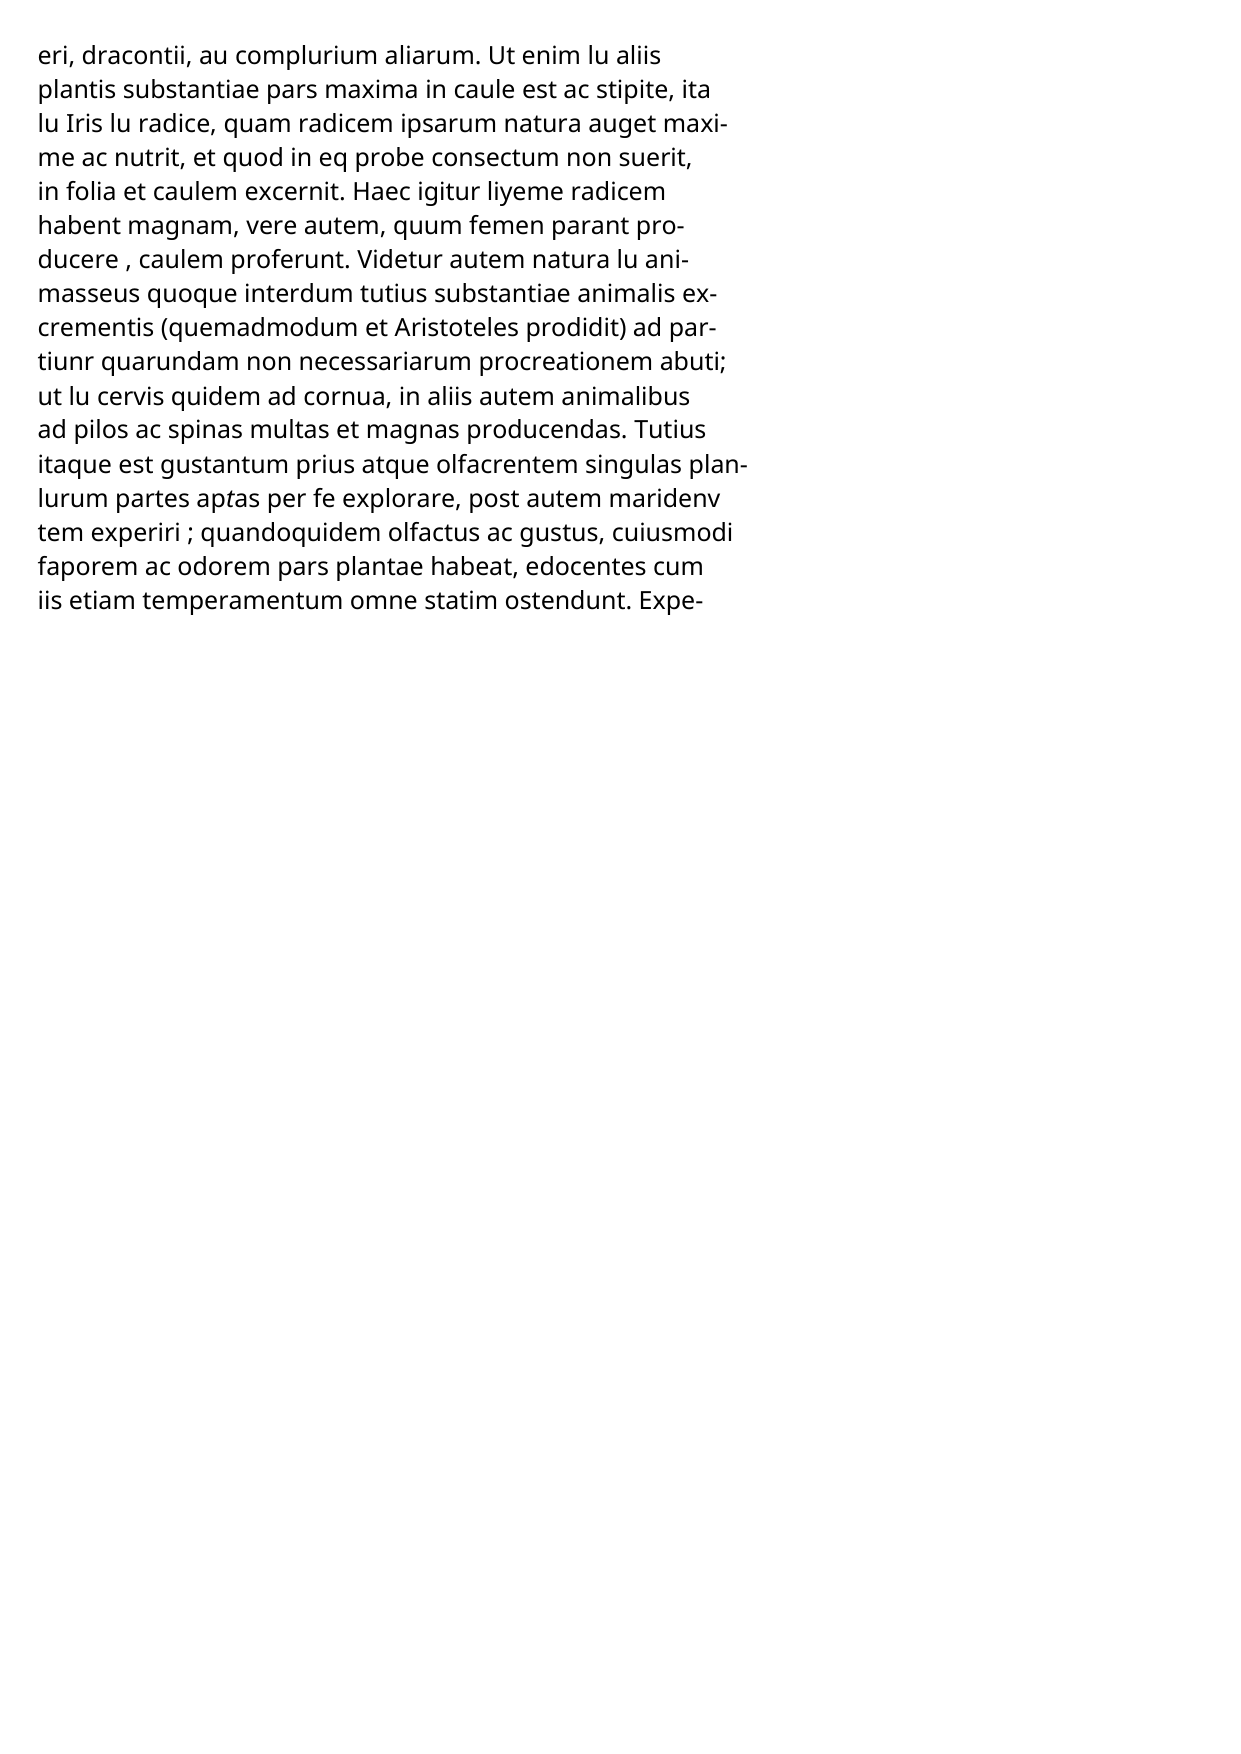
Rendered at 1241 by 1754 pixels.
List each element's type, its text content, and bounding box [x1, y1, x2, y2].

text eri, dracontii, au complurium aliarum. Ut enim lu aliis plantis substantiae pars maxima in caule est ac stipite, ita lu Iris lu radice, quam radicem ipsarum natura auget maxi- me ac nutrit, et quod in eq probe consectum non suerit, in folia et caulem excernit. Haec igitur liyeme radicem habent magnam, vere autem, quum femen parant pro- ducere , caulem proferunt. Videtur autem natura lu ani- masseus quoque interdum tutius substantiae animalis ex- crementis (quemadmodum et Aristoteles prodidit) ad par- tiunr quarundam non necessariarum procreationem abuti; ut lu cervis quidem ad cornua, in aliis autem animalibus ad pilos ac spinas multas et magnas producendas. Tutius itaque est gustantum prius atque olfacrentem singulas plan- lurum partes aptas per fe explorare, post autem maridenv tem experiri ; quandoquidem olfactus ac gustus, cuiusmodi faporem ac odorem pars plantae habeat, edocentes cum iis etiam temperamentum omne statim ostendunt. Expe- [37, 37, 1203, 617]
